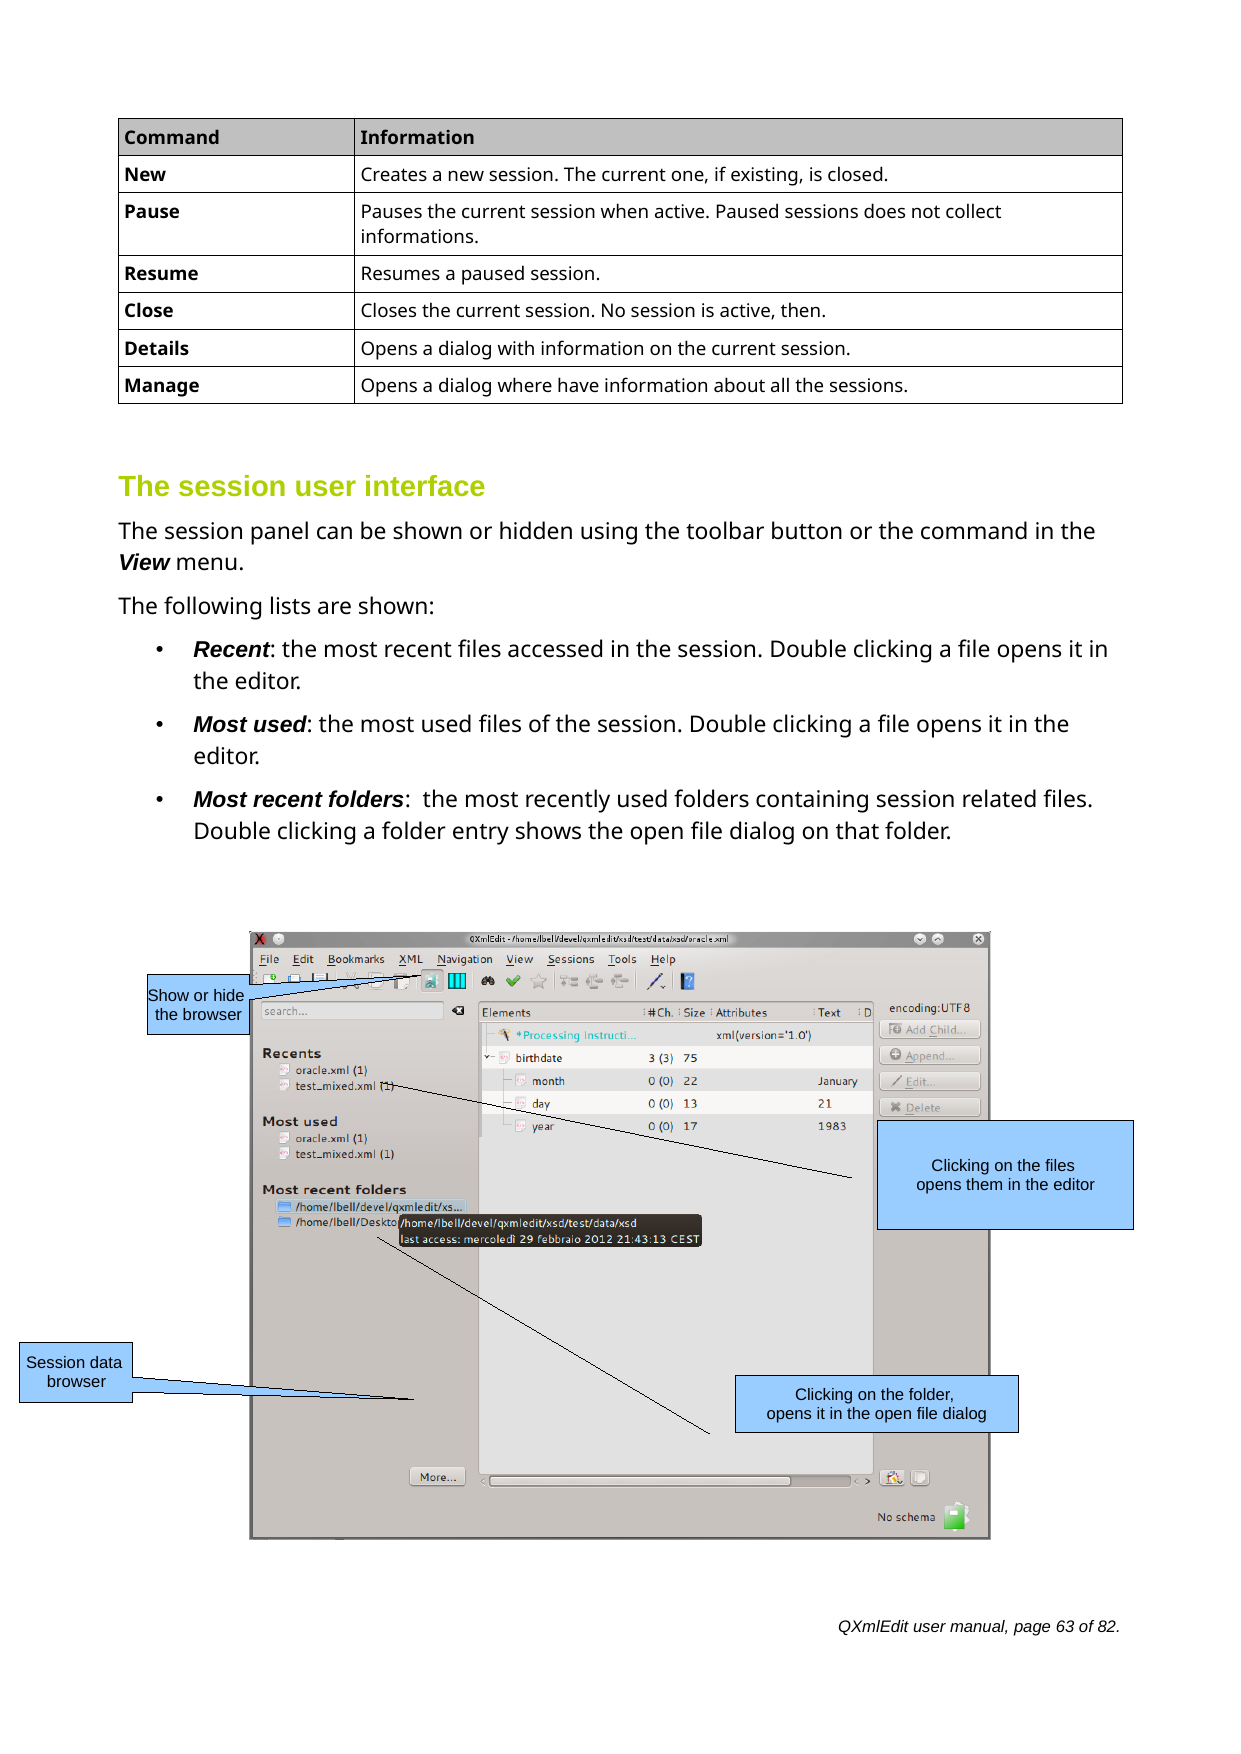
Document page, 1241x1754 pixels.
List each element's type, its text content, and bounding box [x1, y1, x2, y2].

table_cell Close [119, 293, 354, 329]
table_header Information [355, 119, 1122, 155]
list Recent: the most recent files accessed in the session. Double clicking a file opens it in the editor. [156, 633, 1122, 696]
table_cell New [119, 156, 354, 192]
table_cell Closes the current session. No session is active, then. [355, 293, 1122, 329]
table_cell Pause [119, 193, 354, 255]
table_cell Pauses the current session when active. Paused sessions does not collect informations. [355, 193, 1122, 255]
table_header Command [119, 119, 354, 155]
table_cell Opens a dialog with information on the current session. [355, 330, 1122, 366]
table_cell Resume [119, 256, 354, 292]
picture [249, 931, 991, 1540]
text The following lists are shown: [118, 590, 1122, 621]
subtitle The session user interface [118, 469, 1122, 502]
table_cell Details [119, 330, 354, 366]
table_cell Creates a new session. The current one, if existing, is closed. [355, 156, 1122, 192]
table_cell Manage [119, 367, 354, 403]
text The session panel can be shown or hidden using the toolbar button or the command in the View menu. [118, 515, 1122, 577]
table_cell Opens a dialog where have information about all the sessions. [355, 367, 1122, 403]
list Most used: the most used files of the session. Double clicking a file opens it in the editor. [156, 708, 1122, 771]
list Most recent folders: the most recently used folders containing session related files. Double clicking a folder entry shows the open file dialog on that folder. [156, 783, 1122, 846]
table_cell Resumes a paused session. [355, 256, 1122, 292]
